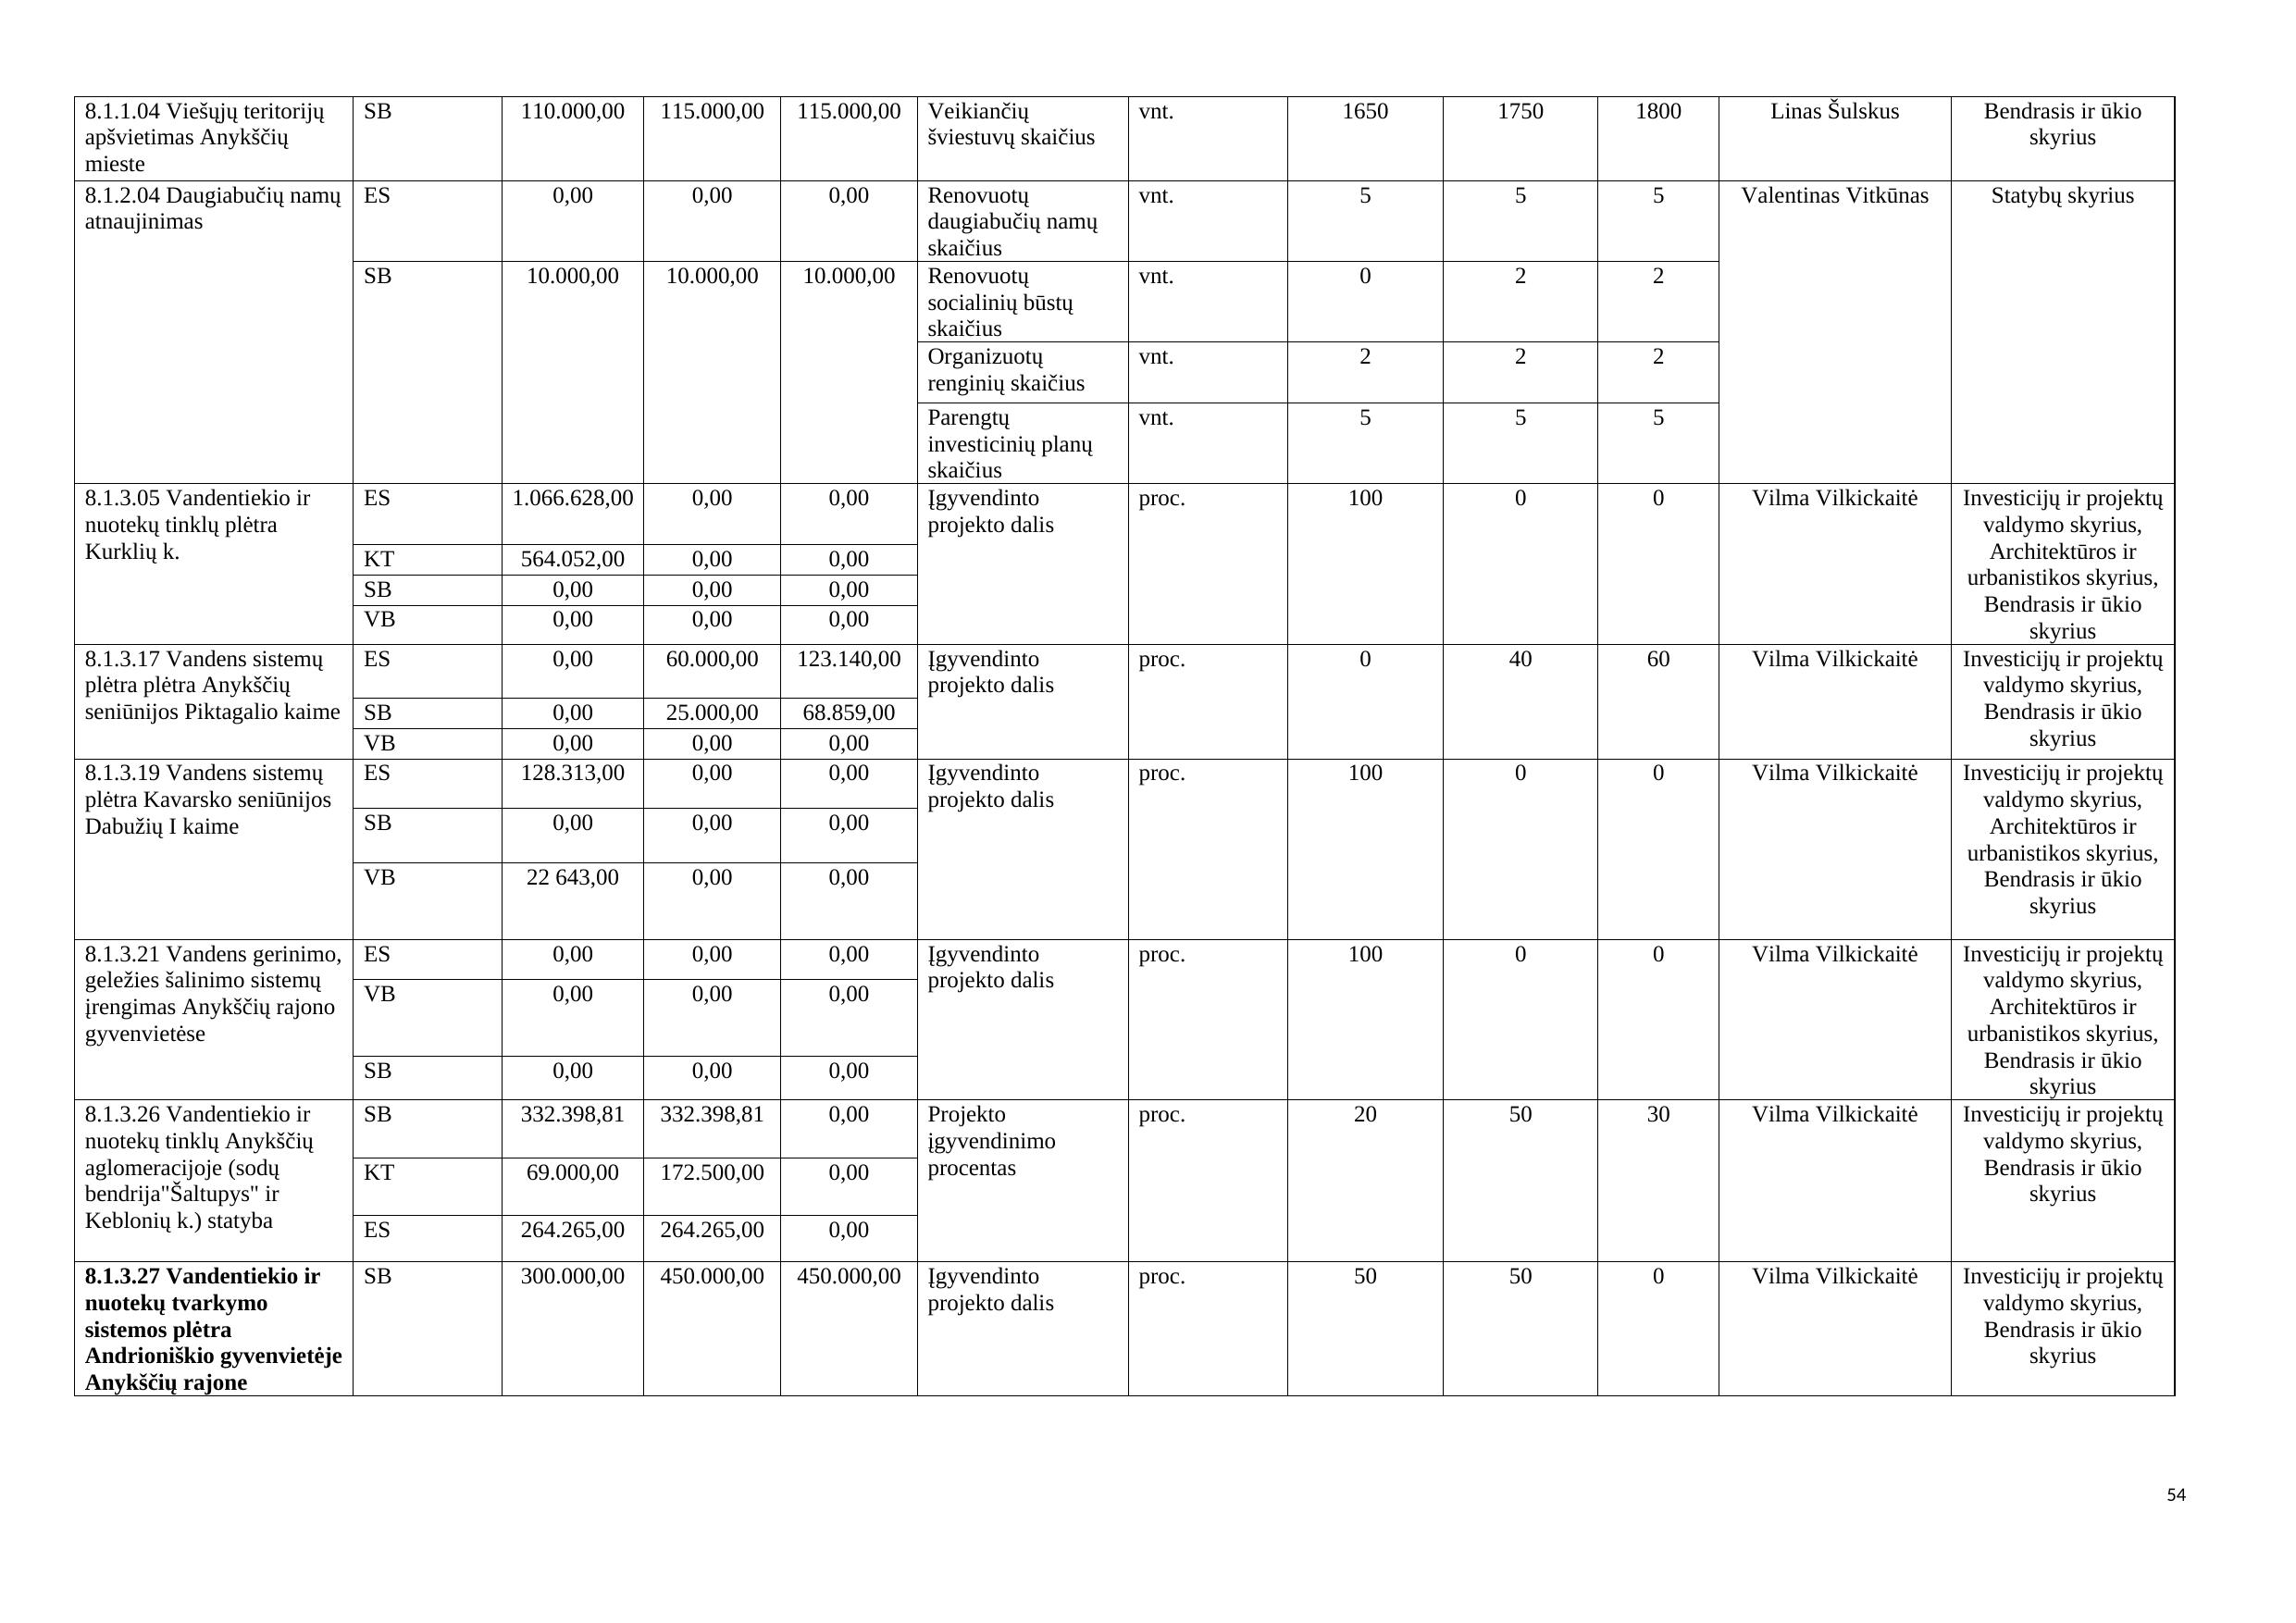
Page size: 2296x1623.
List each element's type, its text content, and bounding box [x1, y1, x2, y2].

table_cell Vilma Vilkickaitė [1719, 484, 1951, 644]
table_cell 110.000,00 [503, 97, 643, 180]
table_cell [2176, 605, 2180, 644]
table_cell SB [354, 699, 502, 728]
table_cell 0,00 [644, 545, 780, 575]
table_cell 1.066.628,00 [503, 484, 643, 544]
table_cell 0,00 [503, 980, 643, 1056]
table_cell Vilma Vilkickaitė [1719, 940, 1951, 1099]
table_cell 0,00 [644, 484, 780, 544]
table_cell Įgyvendinto projekto dalis [918, 760, 1128, 939]
table_cell Projekto įgyvendinimo procentas [918, 1100, 1128, 1261]
table_cell 0,00 [644, 940, 780, 979]
table_cell vnt. [1129, 342, 1287, 403]
table_cell SB [354, 1057, 502, 1099]
table_cell 5 [1288, 181, 1443, 261]
table_cell Investicijų ir projektų valdymo skyrius, Bendrasis ir ūkio skyrius [1952, 1262, 2174, 1395]
table_cell 50 [1444, 1100, 1597, 1261]
table_cell 264.265,00 [503, 1216, 643, 1261]
table_cell 0,00 [503, 699, 643, 728]
table_cell 0,00 [503, 645, 643, 698]
table_cell 60 [1598, 645, 1719, 758]
table_cell 0,00 [644, 809, 780, 862]
table_cell 0,00 [781, 809, 917, 862]
table_cell 450.000,00 [644, 1262, 780, 1395]
table_cell 0,00 [781, 606, 917, 644]
table_cell Investicijų ir projektų valdymo skyrius, Bendrasis ir ūkio skyrius [1952, 645, 2174, 758]
table_cell [2176, 483, 2180, 544]
table_cell 0,00 [644, 576, 780, 604]
table_cell 0 [1598, 484, 1719, 644]
table_cell ES [354, 1216, 502, 1261]
table_cell KT [354, 1158, 502, 1215]
table_cell 100 [1288, 940, 1443, 1099]
table_cell SB [354, 1262, 502, 1395]
table_cell 0,00 [781, 181, 917, 261]
table_cell [2176, 1158, 2180, 1215]
table_cell Statybų skyrius [1952, 181, 2174, 483]
table_cell [2176, 1099, 2180, 1158]
table_cell ES [354, 760, 502, 808]
table_cell proc. [1129, 760, 1287, 939]
table_cell 0,00 [503, 576, 643, 604]
table_cell 8.1.3.26 Vandentiekio ir nuotekų tinklų Anykščių aglomeracijoje (sodų bendrija"Šaltupys" ir Keblonių k.) statyba [75, 1100, 353, 1261]
table_cell 172.500,00 [644, 1158, 780, 1215]
table_cell [2176, 979, 2180, 1056]
table_cell proc. [1129, 940, 1287, 1099]
table_cell 5 [1598, 181, 1719, 261]
table_cell 1800 [1598, 97, 1719, 180]
table_cell 1750 [1444, 97, 1597, 180]
table_cell [2176, 939, 2180, 979]
table_cell vnt. [1129, 403, 1287, 483]
table_cell 0,00 [644, 181, 780, 261]
table_cell 0,00 [503, 1057, 643, 1099]
table_cell 40 [1444, 645, 1597, 758]
table_cell [2176, 96, 2180, 180]
table_cell 5 [1444, 181, 1597, 261]
table_cell Įgyvendinto projekto dalis [918, 645, 1128, 758]
table_cell proc. [1129, 1262, 1287, 1395]
table_cell 5 [1288, 403, 1443, 483]
table_cell 0,00 [781, 863, 917, 939]
table_cell 0,00 [781, 1100, 917, 1158]
table_cell Vilma Vilkickaitė [1719, 645, 1951, 758]
table_cell 0,00 [781, 1057, 917, 1099]
table_cell 0 [1598, 940, 1719, 1099]
table_cell proc. [1129, 1100, 1287, 1261]
table_cell SB [354, 576, 502, 604]
table_cell Investicijų ir projektų valdymo skyrius, Architektūros ir urbanistikos skyrius, Bendrasis ir ūkio skyrius [1952, 940, 2174, 1099]
table_cell 50 [1288, 1262, 1443, 1395]
table_cell VB [354, 980, 502, 1056]
table_cell SB [354, 1100, 502, 1158]
table_cell [2176, 341, 2180, 403]
table_cell [2176, 1056, 2180, 1099]
table_cell 0,00 [781, 760, 917, 808]
table_cell Vilma Vilkickaitė [1719, 1100, 1951, 1261]
table_cell [2176, 1215, 2180, 1261]
table_cell Bendrasis ir ūkio skyrius [1952, 97, 2174, 180]
table_cell 8.1.3.05 Vandentiekio ir nuotekų tinklų plėtra Kurklių k. [75, 484, 353, 644]
table_cell Parengtų investicinių planų skaičius [918, 403, 1128, 483]
table_cell 8.1.3.27 Vandentiekio ir nuotekų tvarkymo sistemos plėtra Andrioniškio gyvenvietėje Anykščių rajone [75, 1262, 353, 1395]
table_cell [2176, 575, 2180, 604]
table_cell Įgyvendinto projekto dalis [918, 940, 1128, 1099]
table_cell Renovuotų daugiabučių namų skaičius [918, 181, 1128, 261]
table_cell 8.1.3.19 Vandens sistemų plėtra Kavarsko seniūnijos Dabužių I kaime [75, 760, 353, 939]
table_cell 115.000,00 [644, 97, 780, 180]
table_cell [2176, 644, 2180, 698]
table_cell vnt. [1129, 262, 1287, 341]
table_cell ES [354, 645, 502, 698]
table_cell 60.000,00 [644, 645, 780, 698]
table_cell ES [354, 484, 502, 544]
table_cell 22 643,00 [503, 863, 643, 939]
table_cell Įgyvendinto projekto dalis [918, 484, 1128, 644]
table_cell 0,00 [503, 181, 643, 261]
table_cell Įgyvendinto projekto dalis [918, 1262, 1128, 1395]
table_cell 0,00 [781, 1216, 917, 1261]
table_cell 8.1.2.04 Daugiabučių namų atnaujinimas [75, 181, 353, 483]
table_cell 0 [1598, 760, 1719, 939]
table_cell proc. [1129, 484, 1287, 644]
table_cell 0,00 [781, 729, 917, 758]
table_cell [2176, 808, 2180, 862]
table_cell 8.1.3.21 Vandens gerinimo, geležies šalinimo sistemų įrengimas Anykščių rajono gyvenvietėse [75, 940, 353, 1099]
table_cell 8.1.1.04 Viešųjų teritorijų apšvietimas Anykščių mieste [75, 97, 353, 180]
table_cell 0 [1444, 760, 1597, 939]
table_cell 0,00 [644, 606, 780, 644]
table_cell [2176, 728, 2180, 758]
table_cell 0,00 [781, 576, 917, 604]
table_cell ES [354, 940, 502, 979]
table_cell 0 [1288, 645, 1443, 758]
table_cell 0,00 [644, 863, 780, 939]
table_cell 0,00 [781, 484, 917, 544]
table_cell Vilma Vilkickaitė [1719, 760, 1951, 939]
table_cell SB [354, 97, 502, 180]
table_cell 123.140,00 [781, 645, 917, 698]
table_cell KT [354, 545, 502, 575]
table_cell Organizuotų renginių skaičius [918, 342, 1128, 403]
table_cell 0,00 [503, 940, 643, 979]
table_cell 10.000,00 [644, 262, 780, 483]
table_cell VB [354, 863, 502, 939]
table_cell [2176, 544, 2180, 575]
table_cell VB [354, 729, 502, 758]
table_cell [2176, 403, 2180, 483]
table_cell 0,00 [781, 545, 917, 575]
table_cell 128.313,00 [503, 760, 643, 808]
table_cell 10.000,00 [781, 262, 917, 483]
table_cell 20 [1288, 1100, 1443, 1261]
table_cell 0 [1444, 484, 1597, 644]
table_cell 0,00 [644, 1057, 780, 1099]
table_cell 332.398,81 [644, 1100, 780, 1158]
table_cell 100 [1288, 760, 1443, 939]
table_cell 0,00 [503, 606, 643, 644]
table_cell 2 [1598, 262, 1719, 341]
table_cell 0 [1598, 1262, 1719, 1395]
table_cell VB [354, 606, 502, 644]
table_cell 0,00 [781, 1158, 917, 1215]
table_cell 0 [1444, 940, 1597, 1099]
table_cell 1650 [1288, 97, 1443, 180]
table_cell 25.000,00 [644, 699, 780, 728]
table_cell 68.859,00 [781, 699, 917, 728]
table_cell [2176, 759, 2180, 808]
table_cell 5 [1444, 403, 1597, 483]
table_cell vnt. [1129, 181, 1287, 261]
table_cell SB [354, 262, 502, 483]
table_cell 2 [1598, 342, 1719, 403]
table_cell Renovuotų socialinių būstų skaičius [918, 262, 1128, 341]
table_cell Veikiančių šviestuvų skaičius [918, 97, 1128, 180]
table_cell Investicijų ir projektų valdymo skyrius, Bendrasis ir ūkio skyrius [1952, 1100, 2174, 1261]
table_cell 69.000,00 [503, 1158, 643, 1215]
table_cell 100 [1288, 484, 1443, 644]
table_cell 0,00 [644, 760, 780, 808]
table_cell 2 [1288, 342, 1443, 403]
table_cell 0,00 [781, 980, 917, 1056]
table_cell 50 [1444, 1262, 1597, 1395]
table_cell [2176, 862, 2180, 939]
table_cell 0,00 [503, 729, 643, 758]
table_cell 2 [1444, 262, 1597, 341]
table_cell proc. [1129, 645, 1287, 758]
table_cell 10.000,00 [503, 262, 643, 483]
table_cell 115.000,00 [781, 97, 917, 180]
table_cell vnt. [1129, 97, 1287, 180]
table_cell 264.265,00 [644, 1216, 780, 1261]
table_cell Vilma Vilkickaitė [1719, 1262, 1951, 1395]
table_cell 0,00 [503, 809, 643, 862]
table_cell 0,00 [644, 980, 780, 1056]
table_cell 0,00 [644, 729, 780, 758]
table_cell 300.000,00 [503, 1262, 643, 1395]
table_cell 0,00 [781, 940, 917, 979]
table_cell Valentinas Vitkūnas [1719, 181, 1951, 483]
table_cell ES [354, 181, 502, 261]
table_cell 564.052,00 [503, 545, 643, 575]
table_cell Investicijų ir projektų valdymo skyrius, Architektūros ir urbanistikos skyrius, Bendrasis ir ūkio skyrius [1952, 484, 2174, 644]
table_cell [2176, 698, 2180, 728]
table_cell [2176, 180, 2180, 261]
table_cell 332.398,81 [503, 1100, 643, 1158]
table_cell SB [354, 809, 502, 862]
table_cell Investicijų ir projektų valdymo skyrius, Architektūros ir urbanistikos skyrius, Bendrasis ir ūkio skyrius [1952, 760, 2174, 939]
table_cell 450.000,00 [781, 1262, 917, 1395]
table_cell 30 [1598, 1100, 1719, 1261]
table_cell 8.1.3.17 Vandens sistemų plėtra plėtra Anykščių seniūnijos Piktagalio kaime [75, 645, 353, 758]
table_cell 0 [1288, 262, 1443, 341]
table_cell 5 [1598, 403, 1719, 483]
table_cell [2176, 261, 2180, 341]
table_cell Linas Šulskus [1719, 97, 1951, 180]
table_cell 2 [1444, 342, 1597, 403]
table_cell [2176, 1261, 2180, 1395]
